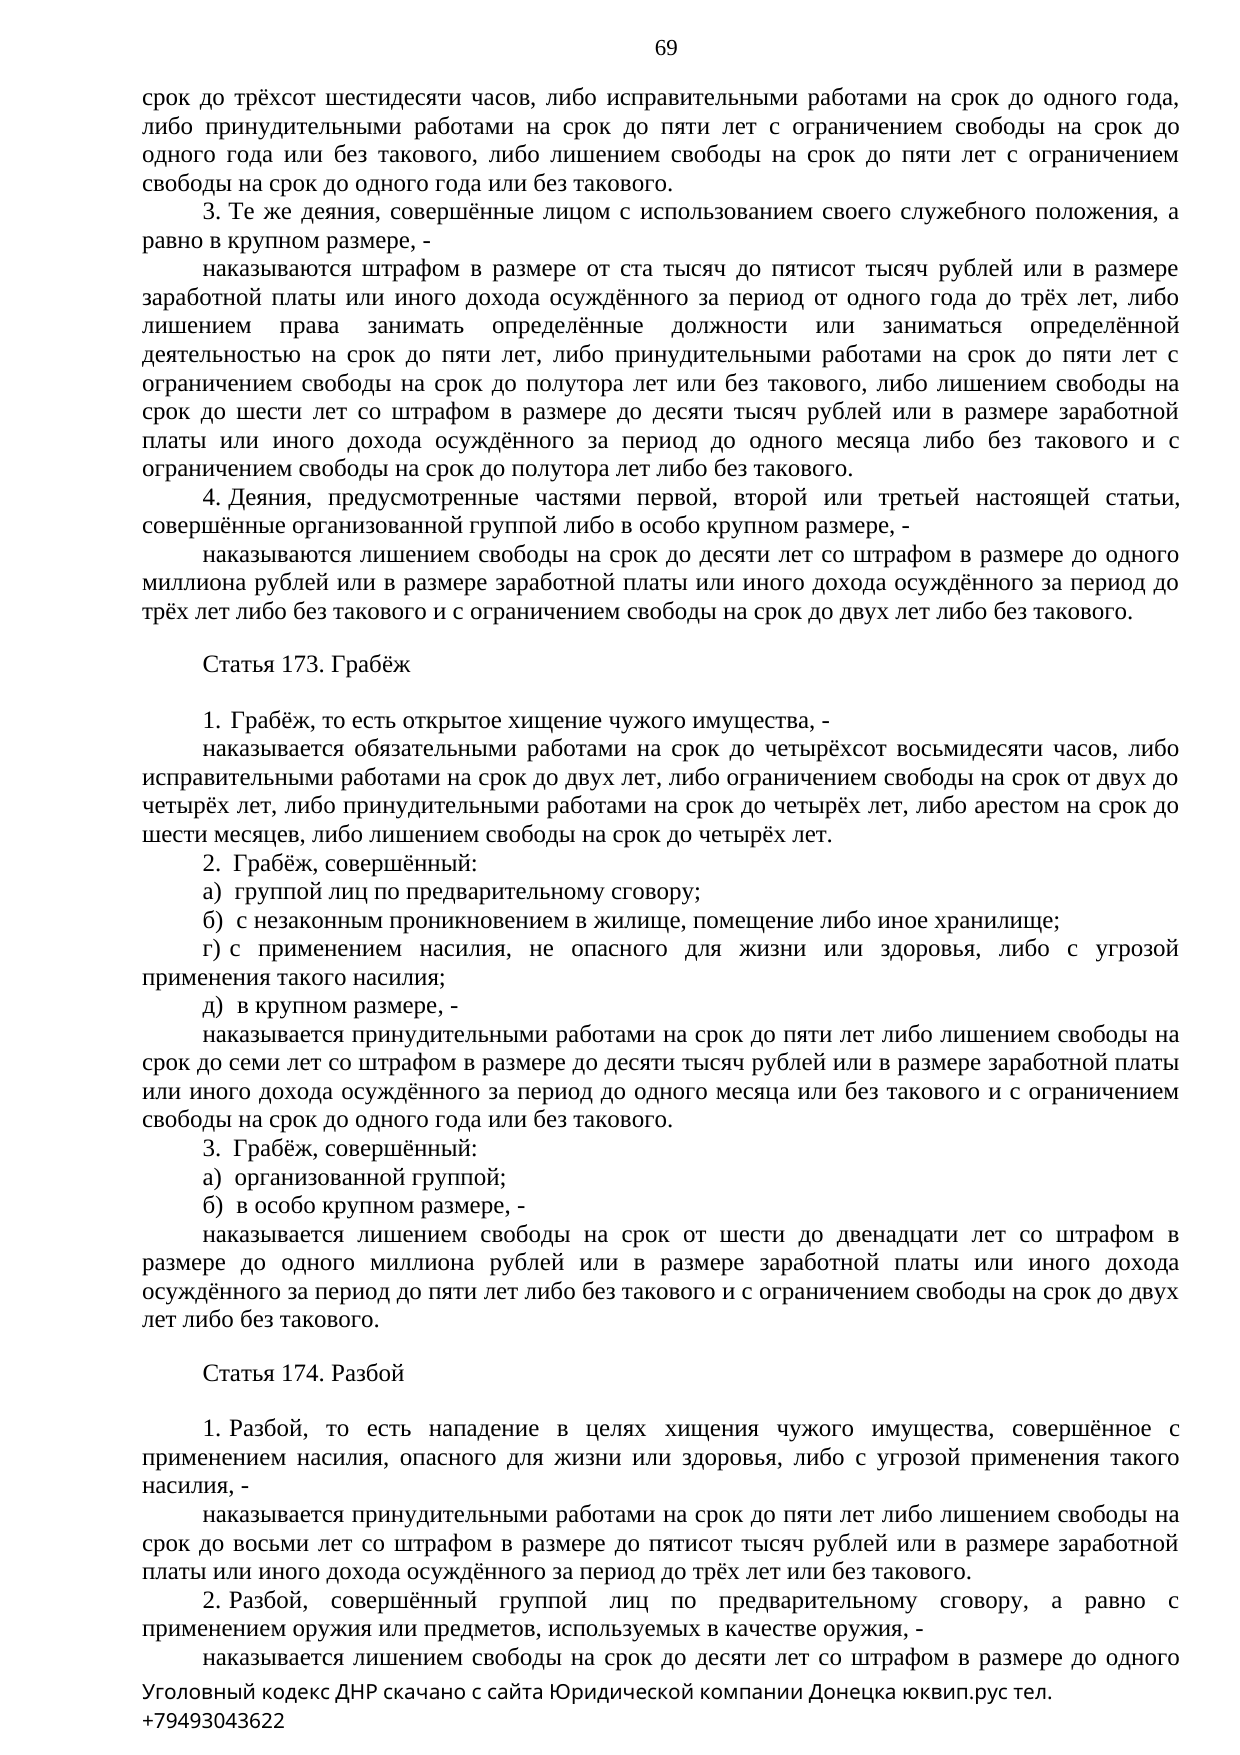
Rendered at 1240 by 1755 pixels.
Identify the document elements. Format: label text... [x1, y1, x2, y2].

list Грабёж, совершённый: [142, 848, 1181, 877]
text г) с применением насилия, не опасного для жизни или здоровья, либо с угрозой применения такого насилия; [142, 934, 1181, 991]
text Статья 173. Грабёж [142, 653, 1181, 678]
list Разбой, совершённый группой лиц по предварительному сговору, а равно с применением оружия или предметов, используемых в качестве оружия, - [142, 1585, 1181, 1642]
text наказывается принудительными работами на срок до пяти лет либо лишением свободы на срок до восьми лет со штрафом в размере до пятисот тысяч рублей или в размере заработной платы или иного дохода осуждённого за период до трёх лет или без такового. [142, 1499, 1181, 1585]
list Те же деяния, совершённые лицом с использованием своего служебного положения, а равно в крупном размере, - [142, 197, 1181, 254]
list Деяния, предусмотренные частями первой, второй или третьей настоящей статьи, совершённые организованной группой либо в особо крупном размере, - [142, 482, 1181, 539]
text Статья 174. Разбой [142, 1361, 1181, 1386]
text наказываются штрафом в размере от ста тысяч до пятисот тысяч рублей или в размере заработной платы или иного дохода осуждённого за период от одного года до трёх лет, либо лишением права занимать определённые должности или заниматься определённой деятельностью на срок до пяти лет, либо принудительными работами на срок до пяти лет с ограничением свободы на срок до полутора лет или без такового, либо лишением свободы на срок до шести лет со штрафом в размере до десяти тысяч рублей или в размере заработной платы или иного дохода осуждённого за период до одного месяца либо без такового и с ограничением свободы на срок до полутора лет либо без такового. [142, 254, 1181, 482]
list Грабёж, совершённый: [142, 1134, 1181, 1162]
text б) в особо крупном размере, - [142, 1191, 1181, 1219]
text наказывается лишением свободы на срок от шести до двенадцати лет со штрафом в размере до одного миллиона рублей или в размере заработной платы или иного дохода осуждённого за период до пяти лет либо без такового и с ограничением свободы на срок до двух лет либо без такового. [142, 1219, 1181, 1333]
list Разбой, то есть нападение в целях хищения чужого имущества, совершённое с применением насилия, опасного для жизни или здоровья, либо с угрозой применения такого насилия, - [142, 1414, 1181, 1499]
list Грабёж, то есть открытое хищение чужого имущества, - [142, 706, 1181, 734]
text наказываются лишением свободы на срок до десяти лет со штрафом в размере до одного миллиона рублей или в размере заработной платы или иного дохода осуждённого за период до трёх лет либо без такового и с ограничением свободы на срок до двух лет либо без такового. [142, 539, 1181, 625]
text срок до трёхсот шестидесяти часов, либо исправительными работами на срок до одного года, либо принудительными работами на срок до пяти лет с ограничением свободы на срок до одного года или без такового, либо лишением свободы на срок до пяти лет с ограничением свободы на срок до одного года или без такового. [142, 83, 1181, 197]
text а) группой лиц по предварительному сговору; [142, 877, 1181, 905]
text б) с незаконным проникновением в жилище, помещение либо иное хранилище; [142, 905, 1181, 934]
text наказывается лишением свободы на срок до десяти лет со штрафом в размере до одного [142, 1642, 1181, 1671]
text а) организованной группой; [142, 1162, 1181, 1191]
text наказывается обязательными работами на срок до четырёхсот восьмидесяти часов, либо исправительными работами на срок до двух лет, либо ограничением свободы на срок от двух до четырёх лет, либо принудительными работами на срок до четырёх лет, либо арестом на срок до шести месяцев, либо лишением свободы на срок до четырёх лет. [142, 734, 1181, 848]
text д) в крупном размере, - [142, 991, 1181, 1019]
text наказывается принудительными работами на срок до пяти лет либо лишением свободы на срок до семи лет со штрафом в размере до десяти тысяч рублей или в размере заработной платы или иного дохода осуждённого за период до одного месяца или без такового и с ограничением свободы на срок до одного года или без такового. [142, 1019, 1181, 1134]
